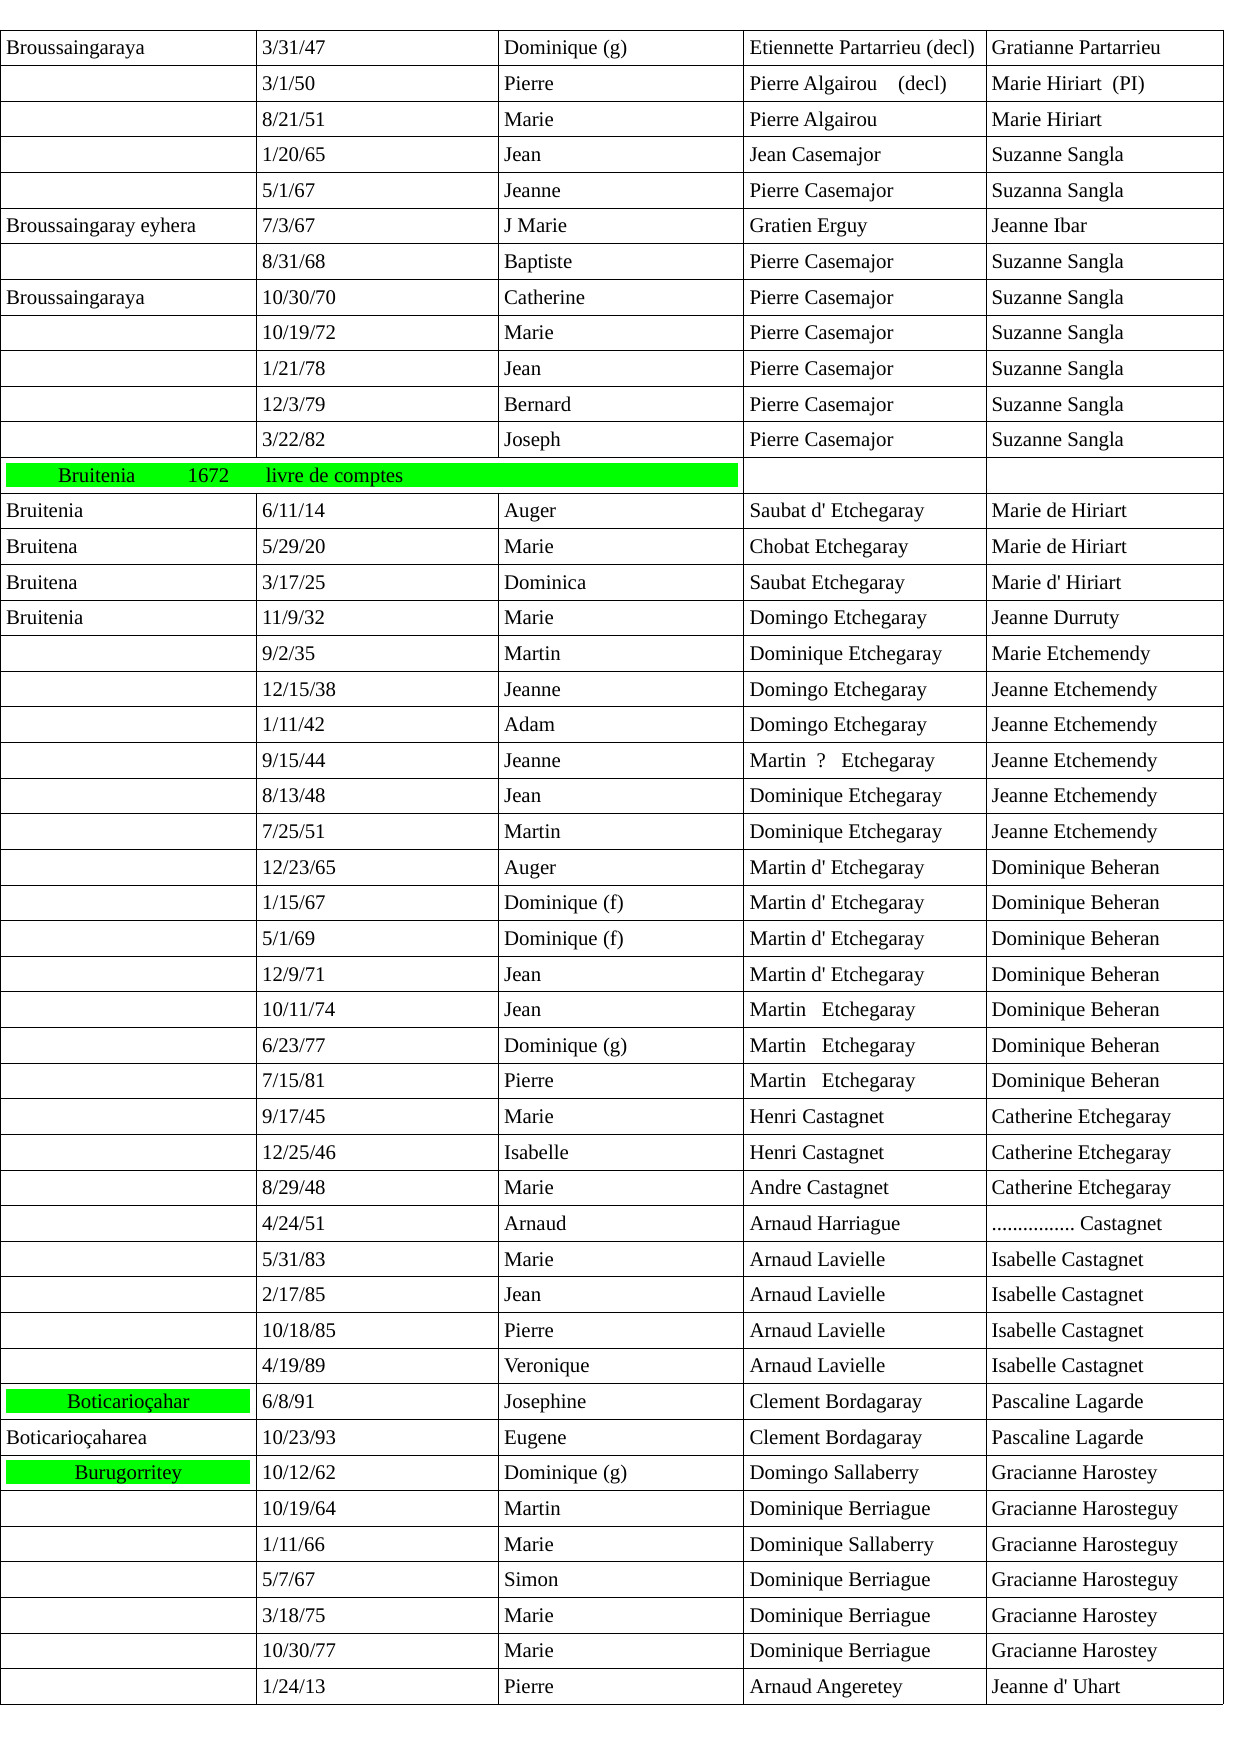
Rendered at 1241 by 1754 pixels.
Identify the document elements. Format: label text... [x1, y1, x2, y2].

table_cell Gracianne Harostey [987, 1456, 1223, 1490]
table_cell 30/10/1777 [257, 1634, 498, 1668]
table_cell Jean [499, 992, 743, 1027]
table_cell Marie [499, 601, 743, 635]
table_cell [1, 1206, 256, 1241]
table_cell 13/08/1748 [257, 779, 498, 813]
table_cell Dominique Beheran [987, 992, 1223, 1027]
table_cell Saubat d' Etchegaray [744, 494, 986, 528]
table_cell 24/04/1851 [257, 1206, 498, 1241]
table_cell Jeanne d' Uhart [987, 1669, 1223, 1704]
table_cell Arnaud Harriague [744, 1206, 986, 1241]
table_cell [1, 1242, 256, 1276]
table_cell Dominique (g) [499, 1456, 743, 1490]
table_cell Broussaingaraya [1, 280, 256, 314]
table_cell Pierre [499, 1313, 743, 1348]
table_cell Jeanne [499, 672, 743, 706]
table_cell 21/08/1851 [257, 102, 498, 136]
table_cell Dominique (g) [499, 1028, 743, 1063]
table_cell 31/03/1847 [257, 31, 498, 65]
table_cell Eugene [499, 1420, 743, 1454]
table_cell Martin [499, 1491, 743, 1526]
table_cell Suzanna Sangla [987, 173, 1223, 208]
table_cell [1, 244, 256, 279]
table_cell Marie [499, 1634, 743, 1668]
table_cell Jean [499, 1277, 743, 1312]
table_cell Isabelle Castagnet [987, 1277, 1223, 1312]
table_cell Dominique Berriague [744, 1598, 986, 1633]
table_cell Arnaud Lavielle [744, 1349, 986, 1383]
table_cell [1, 137, 256, 172]
table_cell 15/07/1781 [257, 1064, 498, 1098]
table_cell Pierre [499, 1669, 743, 1704]
table_cell Burugorritey [1, 1456, 256, 1490]
table_cell 17/02/1885 [257, 1277, 498, 1312]
table_cell Clement Bordagaray [744, 1420, 986, 1454]
table_cell Pierre Casemajor [744, 351, 986, 386]
table_cell Dominica [499, 565, 743, 599]
table_cell Dominique (f) [499, 921, 743, 956]
table_cell Pierre Algairou (decl) [744, 66, 986, 101]
table_cell 07/05/1767 [257, 1562, 498, 1597]
table_cell Domingo Sallaberry [744, 1456, 986, 1490]
table_cell Dominique Berriague [744, 1634, 986, 1668]
table_cell [1, 1349, 256, 1383]
table_cell Martin Etchegaray [744, 992, 986, 1027]
table_cell Dominique Beheran [987, 957, 1223, 991]
table_cell Marie [499, 1598, 743, 1633]
table_cell Dominique Beheran [987, 1064, 1223, 1098]
table_cell 15/09/1744 [257, 743, 498, 778]
table_cell Catherine Etchegaray [987, 1171, 1223, 1205]
table_cell Pierre Casemajor [744, 422, 986, 457]
table_cell Suzanne Sangla [987, 244, 1223, 279]
table_cell Marie d' Hiriart [987, 565, 1223, 599]
table_cell Marie Hiriart (PI) [987, 66, 1223, 101]
table_cell [1, 1028, 256, 1063]
table_cell Clement Bordagaray [744, 1384, 986, 1419]
table_cell [1, 387, 256, 421]
table_cell Dominique Beheran [987, 850, 1223, 884]
table_cell 24/01/1813 [257, 1669, 498, 1704]
table_cell Marie de Hiriart [987, 494, 1223, 528]
table_cell 18/03/1775 [257, 1598, 498, 1633]
table_cell 08/06/1891 [257, 1384, 498, 1419]
table_cell Dominique (f) [499, 886, 743, 920]
table_cell Bruitenia [1, 601, 256, 635]
table_cell 19/10/1764 [257, 1491, 498, 1526]
table_cell [1, 814, 256, 849]
table_cell 20/01/1865 [257, 137, 498, 172]
table_cell Jean Casemajor [744, 137, 986, 172]
table_cell Isabelle [499, 1135, 743, 1169]
table_cell Etiennette Partarrieu (decl) [744, 31, 986, 65]
table_cell Domingo Etchegaray [744, 672, 986, 706]
table_cell 03/12/1879 [257, 387, 498, 421]
table_cell [1, 1171, 256, 1205]
table_cell Martin d' Etchegaray [744, 850, 986, 884]
table_cell Josephine [499, 1384, 743, 1419]
table_cell Jeanne Ibar [987, 209, 1223, 243]
table_cell 25/07/1751 [257, 814, 498, 849]
table_cell [1, 743, 256, 778]
table_cell [1, 707, 256, 742]
table_cell Broussaingaray eyhera [1, 209, 256, 243]
table_cell [1, 1562, 256, 1597]
table_cell Pascaline Lagarde [987, 1420, 1223, 1454]
table_cell ................ Castagnet [987, 1206, 1223, 1241]
table_cell Jeanne [499, 743, 743, 778]
table_cell Veronique [499, 1349, 743, 1383]
table_cell [1, 1277, 256, 1312]
table_cell Gracianne Harosteguy [987, 1562, 1223, 1597]
table_cell Dominique Beheran [987, 921, 1223, 956]
table_cell Gracianne Harosteguy [987, 1491, 1223, 1526]
table_cell Dominique Berriague [744, 1491, 986, 1526]
table_cell Catherine Etchegaray [987, 1135, 1223, 1169]
table_cell Adam [499, 707, 743, 742]
table_cell Suzanne Sangla [987, 387, 1223, 421]
table_cell Saubat Etchegaray [744, 565, 986, 599]
table_cell Boticarioçahar [1, 1384, 256, 1419]
table_cell 23/10/1893 [257, 1420, 498, 1454]
table_cell [987, 458, 1223, 493]
table_cell Bruitena [1, 565, 256, 599]
table_cell [1, 779, 256, 813]
table_cell 11/01/1766 [257, 1527, 498, 1561]
table_cell Gracianne Harosteguy [987, 1527, 1223, 1561]
table_cell Pierre Algairou [744, 102, 986, 136]
table_cell Pierre Casemajor [744, 387, 986, 421]
table_cell Gratien Erguy [744, 209, 986, 243]
table_cell [1, 672, 256, 706]
table_cell Martin d' Etchegaray [744, 921, 986, 956]
table_cell Henri Castagnet [744, 1099, 986, 1134]
table_cell [1, 886, 256, 920]
table_cell 01/05/1867 [257, 173, 498, 208]
table_cell Jean [499, 957, 743, 991]
table_cell [1, 1099, 256, 1134]
table_cell 31/05/1883 [257, 1242, 498, 1276]
table_cell [1, 1527, 256, 1561]
table_cell 25/12/1846 [257, 1135, 498, 1169]
table_cell [1, 850, 256, 884]
table_cell 29/05/1720 [257, 529, 498, 564]
table_cell 30/10/1870 [257, 280, 498, 314]
table_cell Marie [499, 1242, 743, 1276]
table_cell Joseph [499, 422, 743, 457]
table_cell Pierre Casemajor [744, 316, 986, 350]
table_cell 19/04/1889 [257, 1349, 498, 1383]
table_cell [1, 102, 256, 136]
table_cell Suzanne Sangla [987, 280, 1223, 314]
table_cell Dominique Etchegaray [744, 814, 986, 849]
table_cell 29/08/1848 [257, 1171, 498, 1205]
table_cell [1, 422, 256, 457]
table_cell [1, 66, 256, 101]
table_cell Martin [499, 636, 743, 671]
table_cell Bruitenia [1, 494, 256, 528]
table_cell Suzanne Sangla [987, 137, 1223, 172]
table_cell Dominique Etchegaray [744, 636, 986, 671]
table_cell Dominique Beheran [987, 886, 1223, 920]
table_cell [1, 1135, 256, 1169]
table_cell Marie de Hiriart [987, 529, 1223, 564]
table_cell [1, 957, 256, 991]
table_cell 21/01/1878 [257, 351, 498, 386]
table_cell Jean [499, 137, 743, 172]
table_cell Marie [499, 316, 743, 350]
table_cell Pierre Casemajor [744, 244, 986, 279]
table_cell Jean [499, 351, 743, 386]
table_cell Jean [499, 779, 743, 813]
table_cell Catherine [499, 280, 743, 314]
table_cell Martin Etchegaray [744, 1064, 986, 1098]
table_cell Gratianne Partarrieu [987, 31, 1223, 65]
table_cell [1, 1598, 256, 1633]
table_cell 01/05/1769 [257, 921, 498, 956]
table_cell 31/08/1868 [257, 244, 498, 279]
table_cell Jeanne Etchemendy [987, 743, 1223, 778]
table_cell Auger [499, 850, 743, 884]
table_cell Broussaingaraya [1, 31, 256, 65]
table_cell Jeanne Etchemendy [987, 779, 1223, 813]
table_cell 17/09/1845 [257, 1099, 498, 1134]
table_cell Suzanne Sangla [987, 351, 1223, 386]
table_cell Marie [499, 1099, 743, 1134]
table_cell Jeanne Etchemendy [987, 707, 1223, 742]
table_cell Domingo Etchegaray [744, 601, 986, 635]
table_cell Jeanne Durruty [987, 601, 1223, 635]
table_cell Suzanne Sangla [987, 316, 1223, 350]
table_cell [1, 1313, 256, 1348]
table_cell 02/09/1735 [257, 636, 498, 671]
table_cell Bruitena [1, 529, 256, 564]
table_cell Catherine Etchegaray [987, 1099, 1223, 1134]
table_cell 15/12/1738 [257, 672, 498, 706]
table_cell [1, 173, 256, 208]
table_cell Arnaud [499, 1206, 743, 1241]
table_cell Martin ? Etchegaray [744, 743, 986, 778]
table_cell Henri Castagnet [744, 1135, 986, 1169]
table_cell Marie Etchemendy [987, 636, 1223, 671]
table_cell [1, 1064, 256, 1098]
table_cell Pierre [499, 1064, 743, 1098]
table_cell Dominique Sallaberry [744, 1527, 986, 1561]
table_cell 17/03/1725 [257, 565, 498, 599]
table_cell Dominique Berriague [744, 1562, 986, 1597]
table_cell Bernard [499, 387, 743, 421]
table_cell Gracianne Harostey [987, 1598, 1223, 1633]
table_cell 11/10/1774 [257, 992, 498, 1027]
table_cell Martin [499, 814, 743, 849]
table_cell [1, 1634, 256, 1668]
table_cell Gracianne Harostey [987, 1634, 1223, 1668]
table_cell Dominique Etchegaray [744, 779, 986, 813]
table_cell Arnaud Lavielle [744, 1242, 986, 1276]
table_cell 01/03/1850 [257, 66, 498, 101]
table_cell 03/07/1867 [257, 209, 498, 243]
table_cell Marie Hiriart [987, 102, 1223, 136]
table_cell [1, 316, 256, 350]
table_cell Jeanne Etchemendy [987, 672, 1223, 706]
table_cell 09/12/1771 [257, 957, 498, 991]
table_cell 09/11/1732 [257, 601, 498, 635]
table_cell Arnaud Lavielle [744, 1277, 986, 1312]
table_cell Suzanne Sangla [987, 422, 1223, 457]
table_cell Simon [499, 1562, 743, 1597]
table_cell Dominique Beheran [987, 1028, 1223, 1063]
table_cell Marie [499, 1171, 743, 1205]
table_cell Jeanne [499, 173, 743, 208]
table_cell Martin d' Etchegaray [744, 886, 986, 920]
table_cell Pierre Casemajor [744, 173, 986, 208]
table_cell [1, 1669, 256, 1704]
table_cell 11/06/1714 [257, 494, 498, 528]
table_cell Andre Castagnet [744, 1171, 986, 1205]
table_cell 22/03/1882 [257, 422, 498, 457]
table_cell Isabelle Castagnet [987, 1349, 1223, 1383]
table_cell Isabelle Castagnet [987, 1242, 1223, 1276]
table_cell Auger [499, 494, 743, 528]
table_cell [1, 921, 256, 956]
table_cell Martin d' Etchegaray [744, 957, 986, 991]
table_cell Pierre [499, 66, 743, 101]
table_cell Baptiste [499, 244, 743, 279]
table_cell 23/06/1777 [257, 1028, 498, 1063]
table_cell [1, 992, 256, 1027]
table_cell 11/01/1742 [257, 707, 498, 742]
table_cell 12/10/1762 [257, 1456, 498, 1490]
table_cell Bruitenia 1672 livre de comptes [1, 458, 743, 493]
table_cell 15/01/1767 [257, 886, 498, 920]
table_cell Arnaud Angeretey [744, 1669, 986, 1704]
table_cell [744, 458, 986, 493]
table_cell Pierre Casemajor [744, 280, 986, 314]
table_cell Chobat Etchegaray [744, 529, 986, 564]
table_cell Marie [499, 102, 743, 136]
table_cell 18/10/1885 [257, 1313, 498, 1348]
table_cell Marie [499, 1527, 743, 1561]
table_cell Jeanne Etchemendy [987, 814, 1223, 849]
table_cell [1, 351, 256, 386]
table_cell [1, 1491, 256, 1526]
table_cell Domingo Etchegaray [744, 707, 986, 742]
table_cell 19/10/1872 [257, 316, 498, 350]
table_cell Pascaline Lagarde [987, 1384, 1223, 1419]
table_cell Boticarioçaharea [1, 1420, 256, 1454]
table_cell Dominique (g) [499, 31, 743, 65]
table_cell Arnaud Lavielle [744, 1313, 986, 1348]
table_cell Isabelle Castagnet [987, 1313, 1223, 1348]
table_cell J Marie [499, 209, 743, 243]
table_cell 23/12/1765 [257, 850, 498, 884]
table_cell Marie [499, 529, 743, 564]
table_cell Martin Etchegaray [744, 1028, 986, 1063]
table_cell [1, 636, 256, 671]
